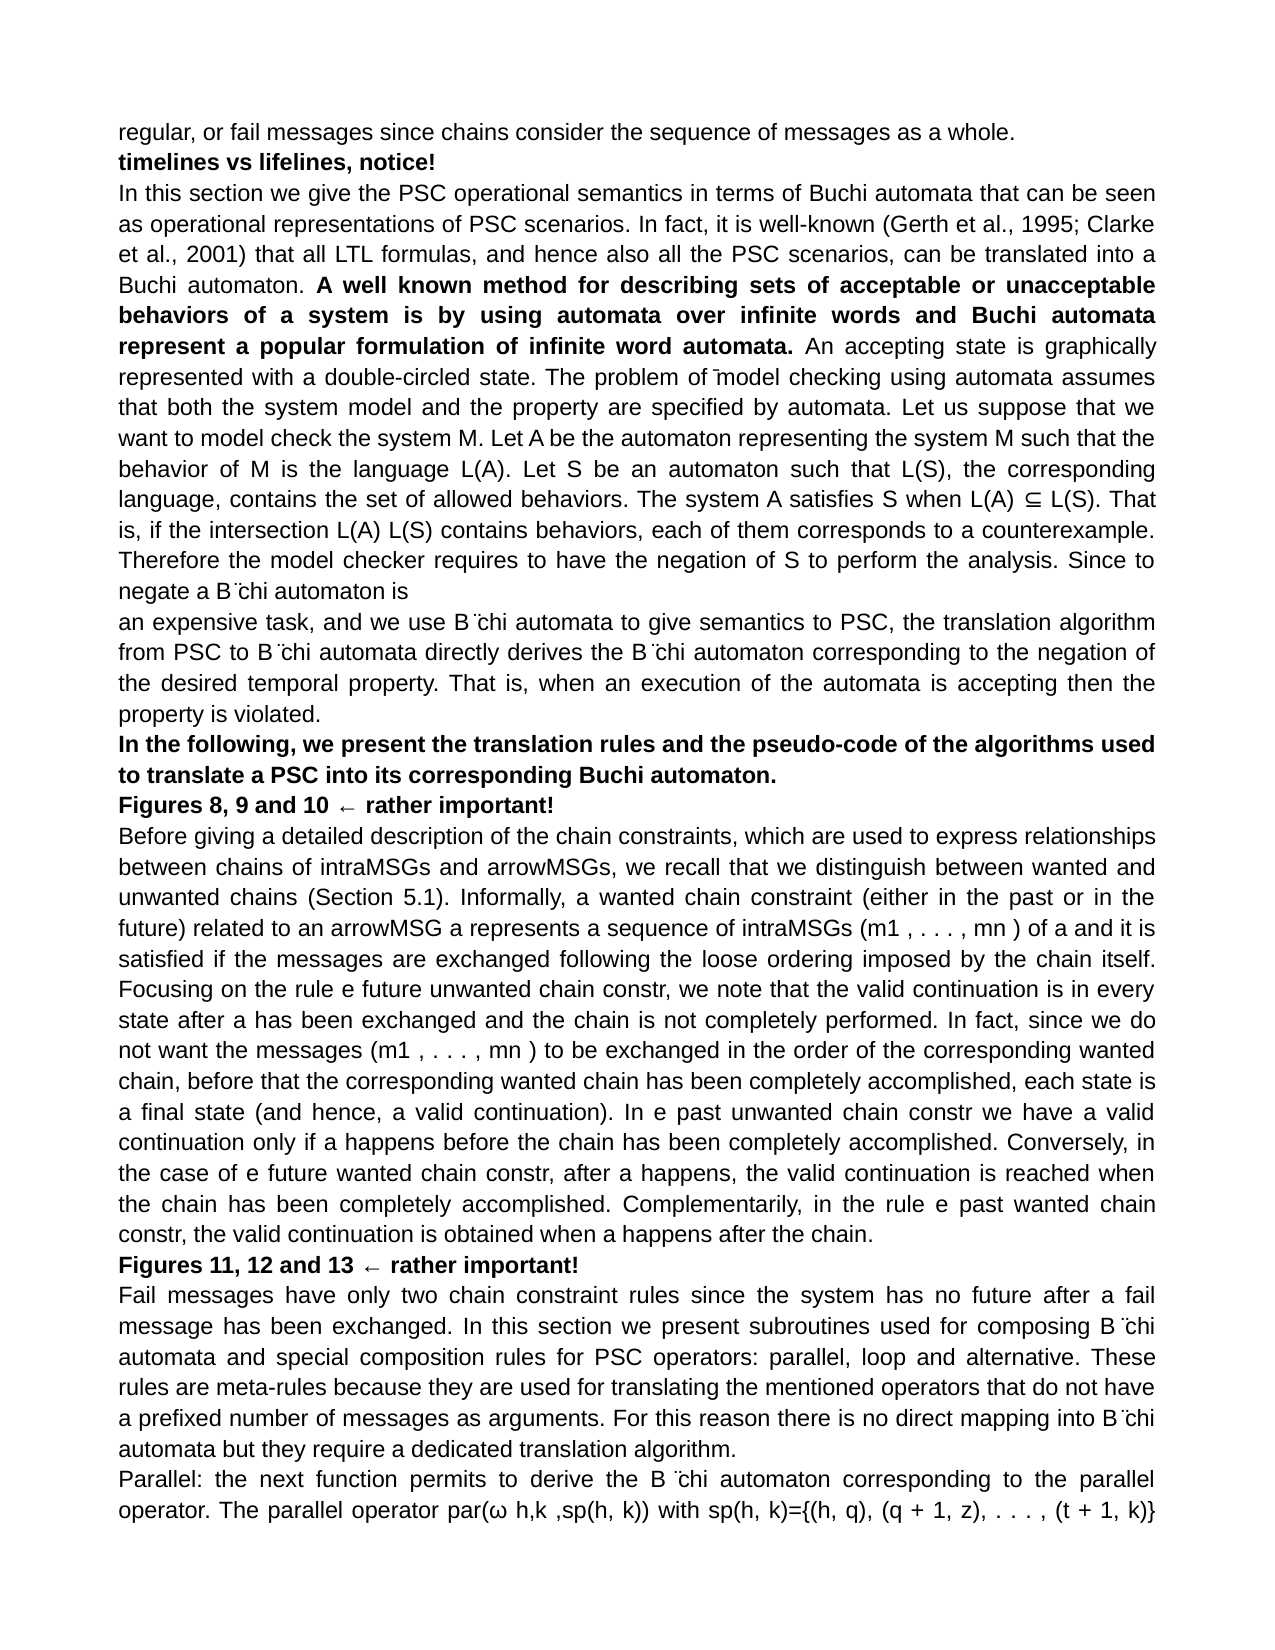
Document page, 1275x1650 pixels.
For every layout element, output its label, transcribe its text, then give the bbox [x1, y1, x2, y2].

text Figures 8, 9 and 10 ← rather important! [118, 792, 1157, 819]
text timelines vs lifelines, notice! [118, 149, 1157, 176]
text Parallel: the next function permits to derive the B ̈chi automaton corresponding to the parallel operator. The parallel operator par(ω h,k ,sp(h, k)) with sp(h, k)={(h, q), (q + 1, z), . . . , (t + 1, k)} [118, 1466, 1157, 1523]
text Fail messages have only two chain constraint rules since the system has no future after a fail message has been exchanged. In this section we present subroutines used for composing B ̈chi automata and special composition rules for PSC operators: parallel, loop and alternative. These rules are meta-rules because they are used for translating the mentioned operators that do not have a prefixed number of messages as arguments. For this reason there is no direct mapping into B ̈chi automata but they require a dedicated translation algorithm. [118, 1282, 1157, 1462]
text In this section we give the PSC operational semantics in terms of Buchi automata that can be seen as operational representations of PSC scenarios. In fact, it is well-known (Gerth et al., 1995; Clarke et al., 2001) that all LTL formulas, and hence also all the PSC scenarios, can be translated into a Buchi automaton. A well known method for describing sets of acceptable or unacceptable behaviors of a system is by using automata over infinite words and Buchi automata represent a popular formulation of infinite word automata. An accepting state is graphically represented with a double-circled state. The problem of ̄model checking using automata assumes that both the system model and the property are specified by automata. Let us suppose that we want to model check the system M. Let A be the automaton representing the system M such that the behavior of M is the language L(A). Let S be an automaton such that L(S), the corresponding language, contains the set of allowed behaviors. The system A satisfies S when L(A) ⊆ L(S). That is, if the intersection L(A) L(S) contains behaviors, each of them corresponds to a counterexample. Therefore the model checker requires to have the negation of S to perform the analysis. Since to negate a B ̈chi automaton is [118, 179, 1157, 604]
text Figures 11, 12 and 13 ← rather important! [118, 1251, 1157, 1278]
text regular, or fail messages since chains consider the sequence of messages as a whole. [118, 118, 1157, 145]
text In the following, we present the translation rules and the pseudo-code of the algorithms used to translate a PSC into its corresponding Buchi automaton. [118, 731, 1157, 788]
text Before giving a detailed description of the chain constraints, which are used to express relationships between chains of intraMSGs and arrowMSGs, we recall that we distinguish between wanted and unwanted chains (Section 5.1). Informally, a wanted chain constraint (either in the past or in the future) related to an arrowMSG a represents a sequence of intraMSGs (m1 , . . . , mn ) of a and it is satisfied if the messages are exchanged following the loose ordering imposed by the chain itself. Focusing on the rule e future unwanted chain constr, we note that the valid continuation is in every state after a has been exchanged and the chain is not completely performed. In fact, since we do not want the messages (m1 , . . . , mn ) to be exchanged in the order of the corresponding wanted chain, before that the corresponding wanted chain has been completely accomplished, each state is a final state (and hence, a valid continuation). In e past unwanted chain constr we have a valid continuation only if a happens before the chain has been completely accomplished. Conversely, in the case of e future wanted chain constr, after a happens, the valid continuation is reached when the chain has been completely accomplished. Complementarily, in the rule e past wanted chain constr, the valid continuation is obtained when a happens after the chain. [118, 822, 1157, 1247]
text an expensive task, and we use B ̈chi automata to give semantics to PSC, the translation algorithm from PSC to B ̈chi automata directly derives the B ̈chi automaton corresponding to the negation of the desired temporal property. That is, when an execution of the automata is accepting then the property is violated. [118, 608, 1157, 727]
